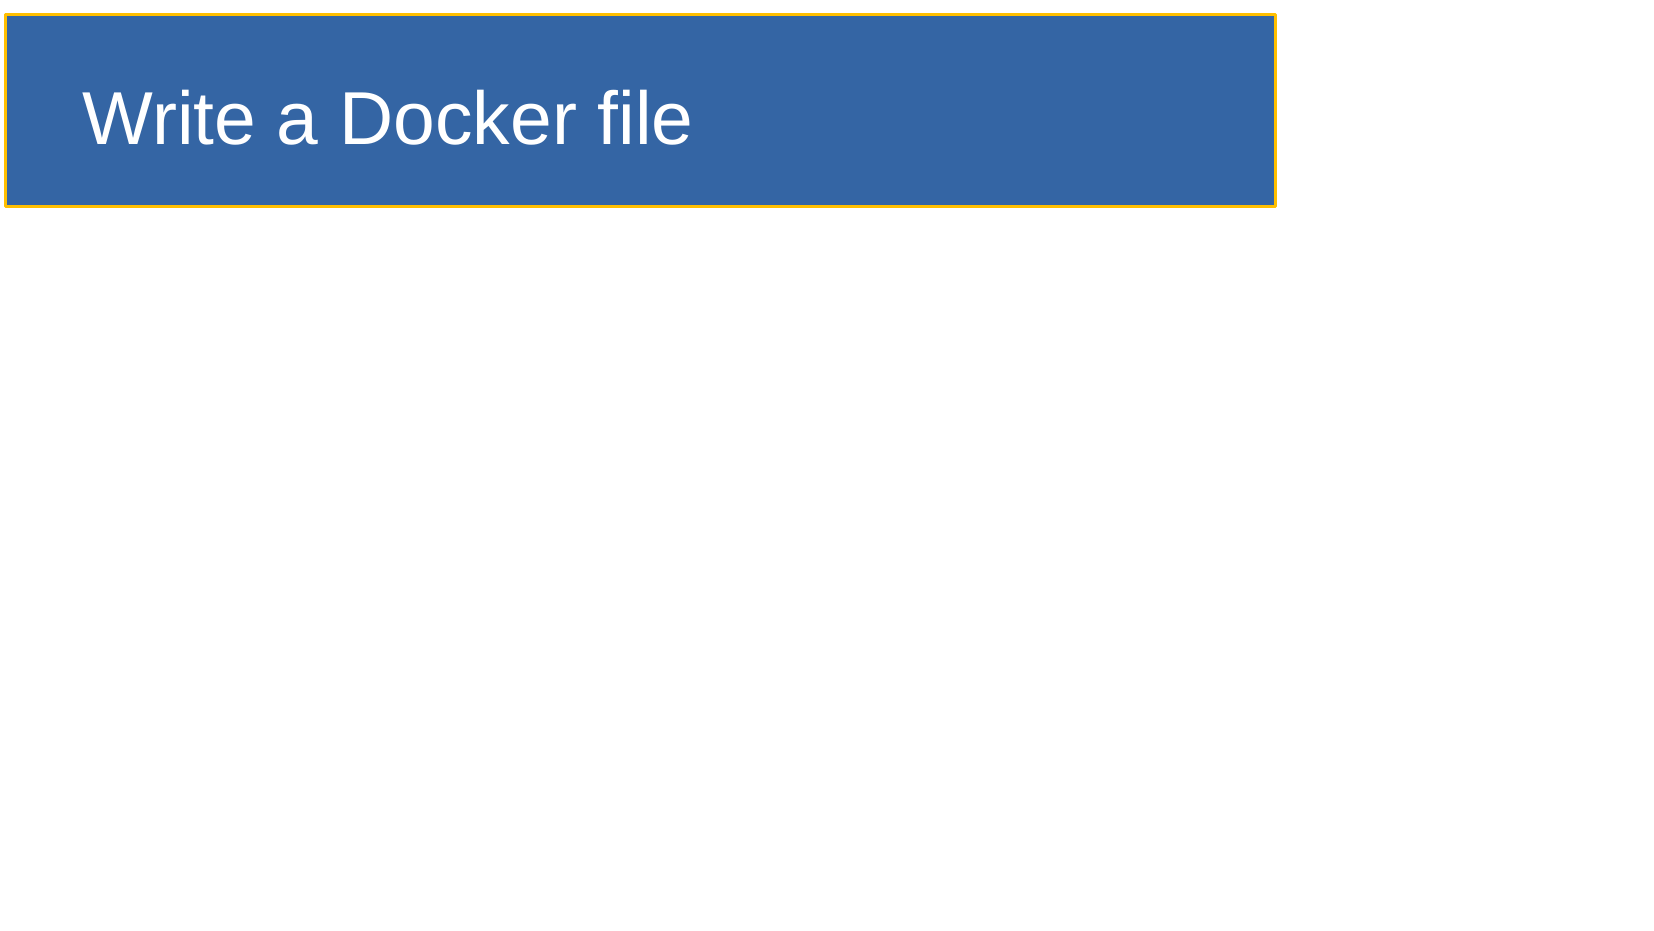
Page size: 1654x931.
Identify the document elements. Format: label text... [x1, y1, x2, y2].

title Write a Docker file [82, 44, 1235, 192]
